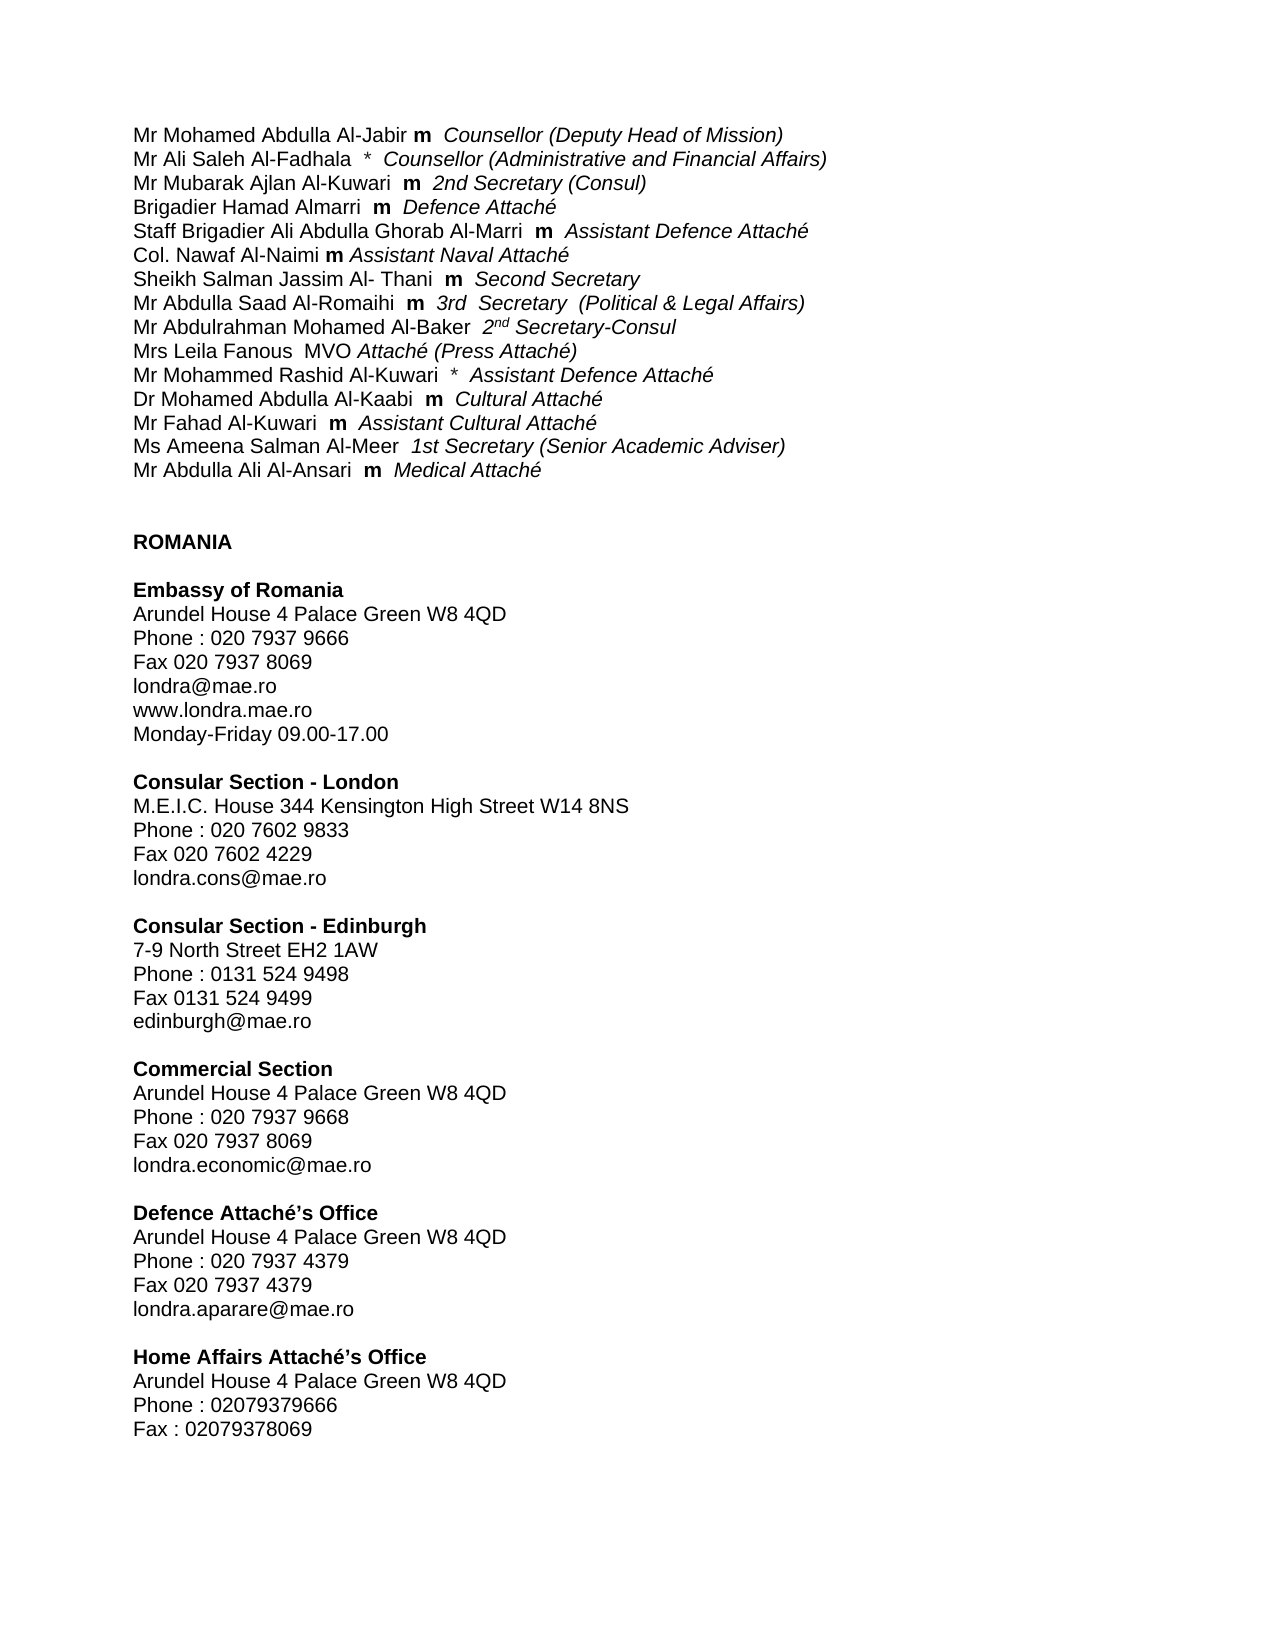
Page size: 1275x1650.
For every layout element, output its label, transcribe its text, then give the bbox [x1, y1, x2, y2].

text Consular Section - Edinburgh [133, 913, 1181, 937]
text M.E.I.C. House 344 Kensington High Street W14 8NS [133, 794, 1181, 818]
text Embassy of Romania [133, 578, 1181, 602]
text Arundel House 4 Palace Green W8 4QD [133, 1225, 1181, 1249]
text londra@mae.ro [133, 674, 1181, 698]
text Phone : 020 7937 9666 [133, 626, 1181, 650]
text Mr Ali Saleh Al-Fadhala * Counsellor (Administrative and Financial Affairs) [133, 147, 1181, 171]
text 7-9 North Street EH2 1AW [133, 937, 1181, 961]
text Home Affairs Attaché’s Office [133, 1345, 1181, 1369]
text Phone : 020 7937 9668 [133, 1105, 1181, 1129]
text Mr Abdulla Ali Al-Ansari m Medical Attaché [133, 458, 1181, 482]
text Brigadier Hamad Almarri m Defence Attaché [133, 195, 1181, 219]
text Arundel House 4 Palace Green W8 4QD [133, 1369, 1181, 1393]
text Defence Attaché’s Office [133, 1201, 1181, 1225]
text Ms Ameena Salman Al-Meer 1st Secretary (Senior Academic Adviser) [133, 434, 1181, 458]
text Mr Mohamed Abdulla Al-Jabir m Counsellor (Deputy Head of Mission) [133, 123, 1181, 147]
text Fax 020 7937 8069 [133, 650, 1181, 674]
text londra.economic@mae.ro [133, 1153, 1181, 1177]
text Mr Mohammed Rashid Al-Kuwari * Assistant Defence Attaché [133, 362, 1181, 386]
subtitle ROMANIA [133, 530, 1181, 554]
text Arundel House 4 Palace Green W8 4QD [133, 602, 1181, 626]
text Arundel House 4 Palace Green W8 4QD [133, 1081, 1181, 1105]
text londra.cons@mae.ro [133, 866, 1181, 889]
text Sheikh Salman Jassim Al- Thani m Second Secretary [133, 267, 1181, 291]
text Staff Brigadier Ali Abdulla Ghorab Al-Marri m Assistant Defence Attaché [133, 219, 1181, 243]
text Phone : 020 7937 4379 [133, 1249, 1181, 1273]
text edinburgh@mae.ro [133, 1009, 1181, 1033]
text Fax 020 7937 8069 [133, 1129, 1181, 1153]
text Commercial Section [133, 1057, 1181, 1081]
text londra.aparare@mae.ro [133, 1297, 1181, 1321]
text Phone : 0131 524 9498 [133, 961, 1181, 985]
text Mr Abdulla Saad Al-Romaihi m 3rd Secretary (Political & Legal Affairs) [133, 291, 1181, 314]
text Phone : 020 7602 9833 [133, 818, 1181, 842]
text Mr Fahad Al-Kuwari m Assistant Cultural Attaché [133, 410, 1181, 434]
text Fax : 02079378069 [133, 1417, 1181, 1441]
text Mrs Leila Fanous MVO Attaché (Press Attaché) [133, 338, 1181, 362]
text Monday-Friday 09.00-17.00 [133, 722, 1181, 746]
text Col. Nawaf Al-Naimi m Assistant Naval Attaché [133, 243, 1181, 267]
text Fax 0131 524 9499 [133, 985, 1181, 1009]
text Dr Mohamed Abdulla Al-Kaabi m Cultural Attaché [133, 386, 1181, 410]
text Mr Abdulrahman Mohamed Al-Baker 2nd Secretary-Consul [133, 314, 1181, 338]
text Consular Section - London [133, 770, 1181, 794]
text Mr Mubarak Ajlan Al-Kuwari m 2nd Secretary (Consul) [133, 171, 1181, 195]
text Phone : 02079379666 [133, 1393, 1181, 1417]
text Fax 020 7602 4229 [133, 842, 1181, 866]
text www.londra.mae.ro [133, 698, 1181, 722]
text Fax 020 7937 4379 [133, 1273, 1181, 1297]
